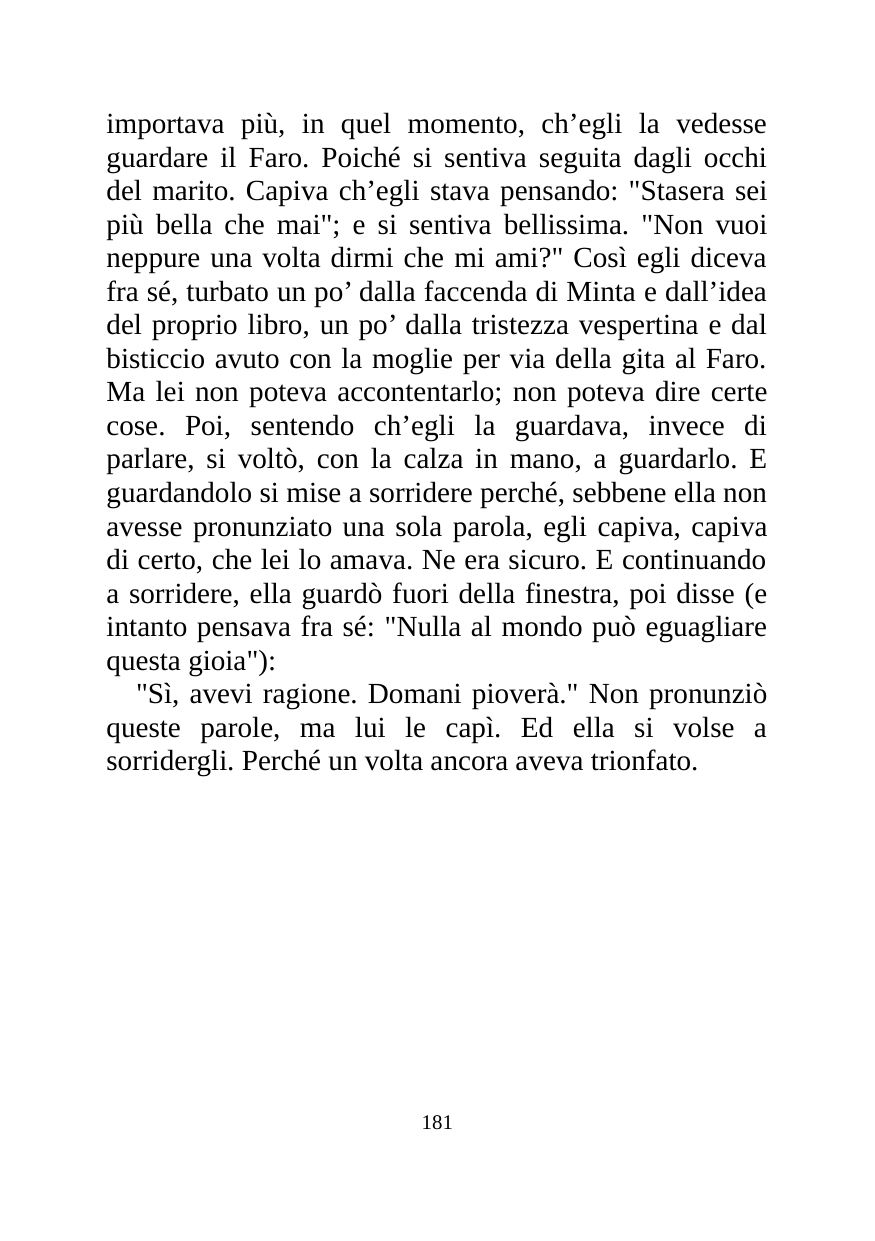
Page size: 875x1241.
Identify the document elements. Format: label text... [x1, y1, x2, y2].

text "Sì, avevi ragione. Domani pioverà." Non pronunziò queste parole, ma lui le capì. Ed ella si volse a sorridergli. Perché un volta ancora aveva trionfato. [106, 676, 768, 777]
text importava più, in quel momento, ch’egli la vedesse guardare il Faro. Poiché si sentiva seguita dagli occhi del marito. Capiva ch’egli stava pensando: "Stasera sei più bella che mai"; e si sentiva bellissima. "Non vuoi neppure una volta dirmi che mi ami?" Così egli diceva fra sé, turbato un po’ dalla faccenda di Minta e dall’idea del proprio libro, un po’ dalla tristezza vespertina e dal bisticcio avuto con la moglie per via della gita al Faro. Ma lei non poteva accontentarlo; non poteva dire certe cose. Poi, sentendo ch’egli la guardava, invece di parlare, si voltò, con la calza in mano, a guardarlo. E guardandolo si mise a sorridere perché, sebbene ella non avesse pronunziato una sola parola, egli capiva, capiva di certo, che lei lo amava. Ne era sicuro. E continuando a sorridere, ella guardò fuori della finestra, poi disse (e intanto pensava fra sé: "Nulla al mondo può eguagliare questa gioia"): [106, 106, 768, 676]
